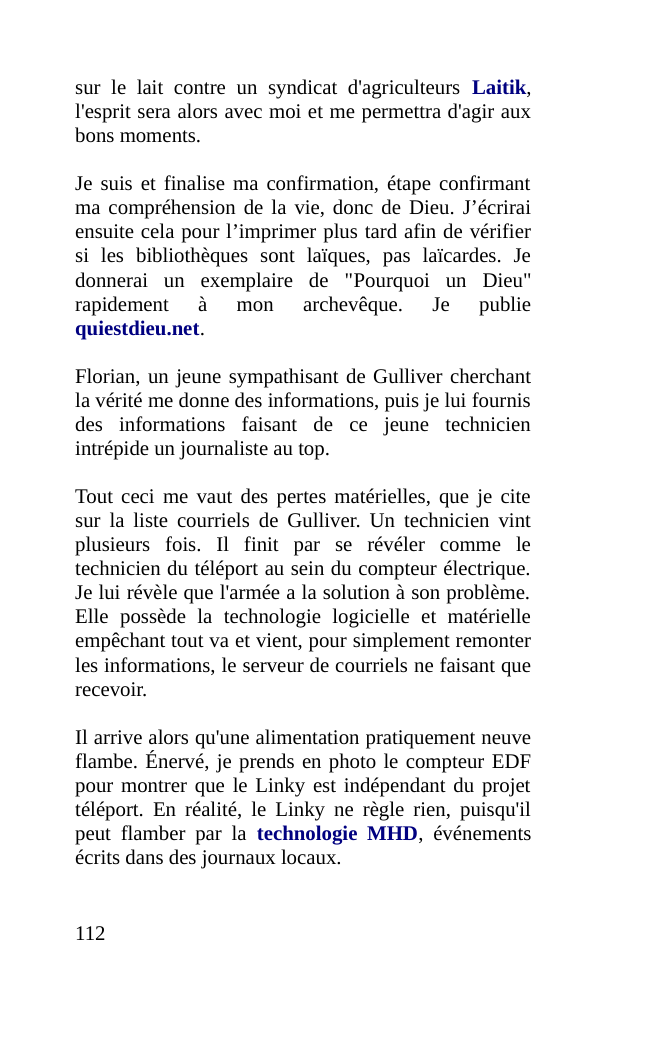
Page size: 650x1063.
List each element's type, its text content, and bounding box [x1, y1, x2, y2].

text Florian, un jeune sympathisant de Gulliver cherchant la vérité me donne des informations, puis je lui fournis des informations faisant de ce jeune technicien intrépide un journaliste au top. [75, 364, 531, 460]
text sur le lait contre un syndicat d'agriculteurs Laitik, l'esprit sera alors avec moi et me permettra d'agir aux bons moments. [75, 75, 531, 147]
text Je suis et finalise ma confirmation, étape confirmant ma compréhension de la vie, donc de Dieu. J’écrirai ensuite cela pour l’imprimer plus tard afin de vérifier si les bibliothèques sont laïques, pas laïcardes. Je donnerai un exemplaire de "Pourquoi un Dieu" rapidement à mon archevêque. Je publie quiestdieu.net. [75, 171, 531, 340]
text Tout ceci me vaut des pertes matérielles, que je cite sur la liste courriels de Gulliver. Un technicien vint plusieurs fois. Il finit par se révéler comme le technicien du téléport au sein du compteur électrique. Je lui révèle que l'armée a la solution à son problème. Elle possède la technologie logicielle et matérielle empêchant tout va et vient, pour simplement remonter les informations, le serveur de courriels ne faisant que recevoir. [75, 484, 531, 701]
text Il arrive alors qu'une alimentation pratiquement neuve flambe. Énervé, je prends en photo le compteur EDF pour montrer que le Linky est indépendant du projet téléport. En réalité, le Linky ne règle rien, puisqu'il peut flamber par la technologie MHD, événements écrits dans des journaux locaux. [75, 725, 531, 869]
